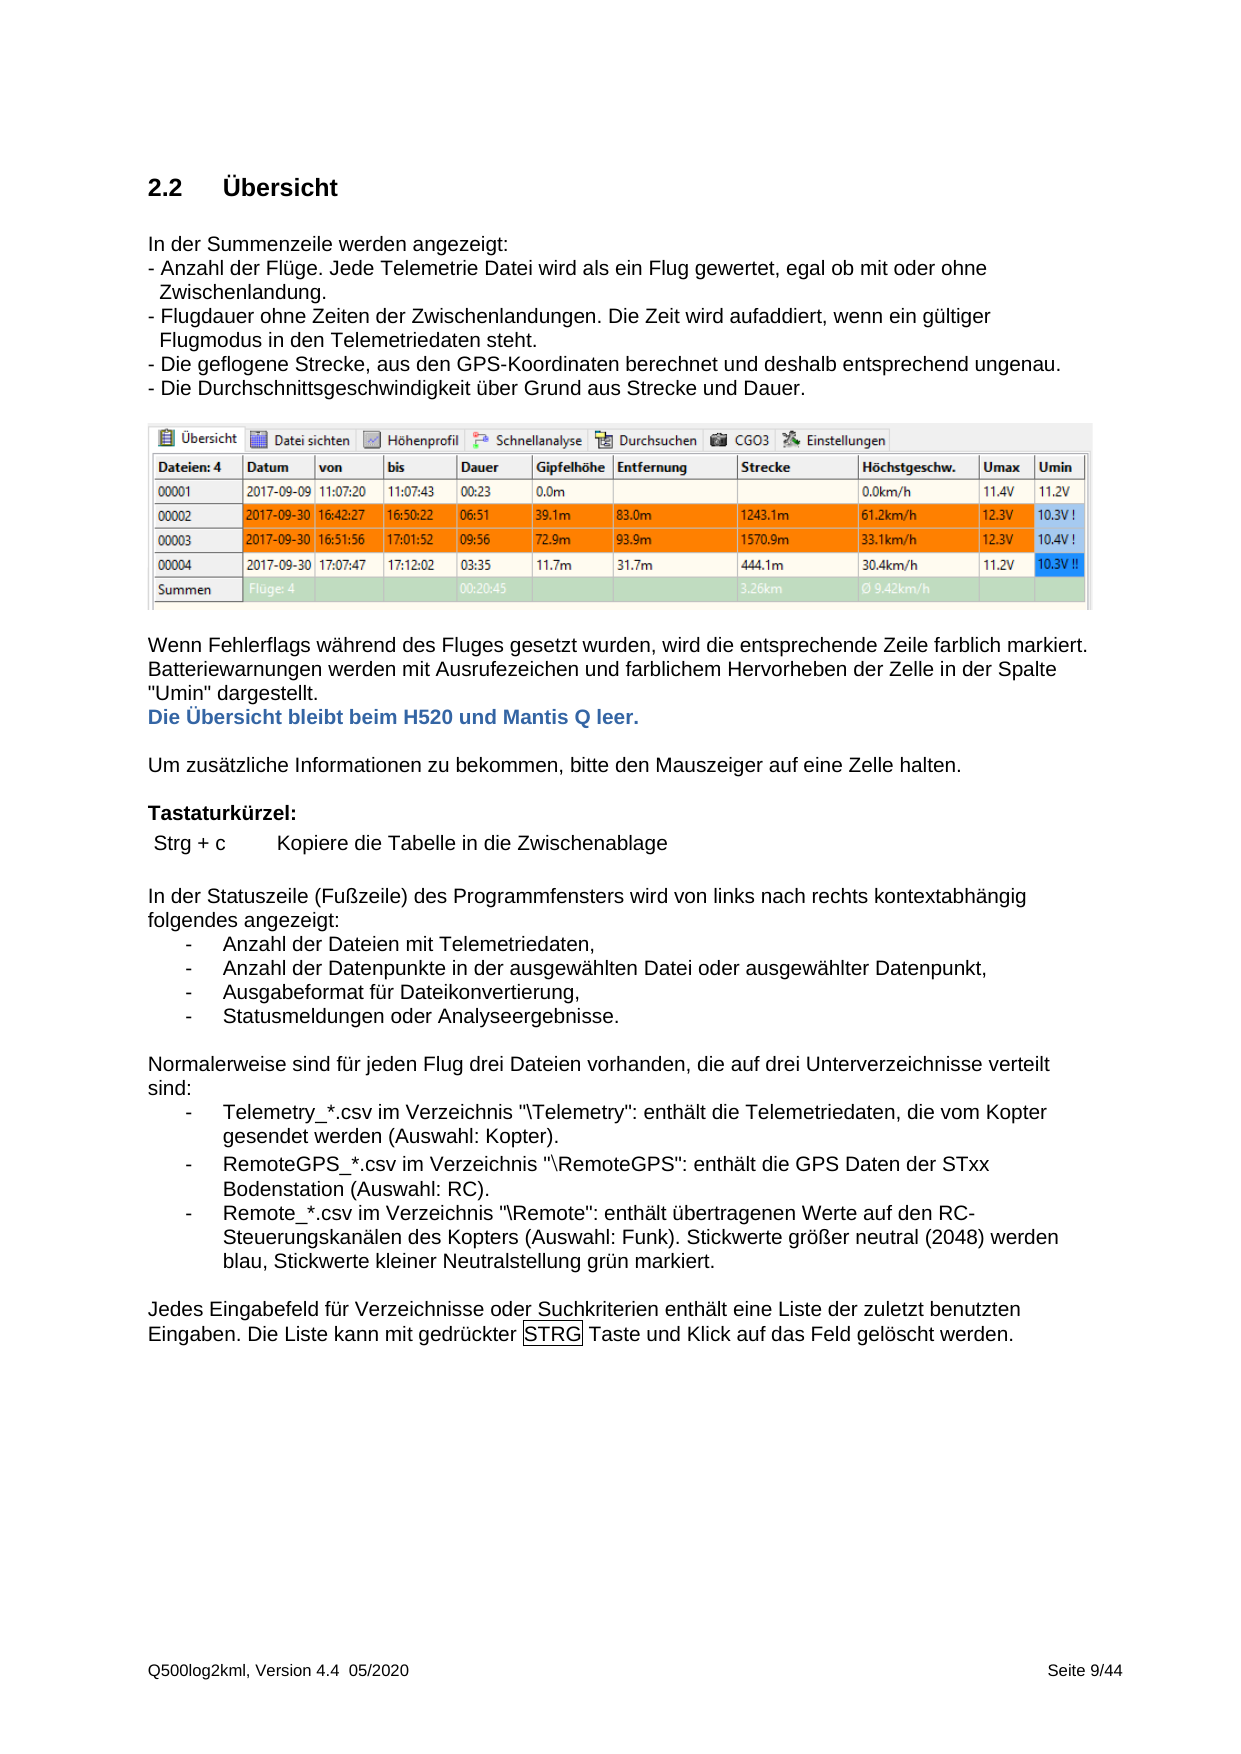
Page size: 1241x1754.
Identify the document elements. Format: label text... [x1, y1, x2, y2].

list Telemetry_*.csv im Verzeichnis "\Telemetry": enthält die Telemetriedaten, die vom Kopter gesendet werden (Auswahl: Kopter). [185, 1100, 1093, 1148]
text Wenn Fehlerflags während des Fluges gesetzt wurden, wird die entsprechende Zeile farblich markiert. Batteriewarnungen werden mit Ausrufezeichen und farblichem Hervorheben der Zelle in der Spalte "Umin" dargestellt. [148, 633, 1093, 705]
subtitle Übersicht [148, 173, 1093, 201]
text Normalerweise sind für jeden Flug drei Dateien vorhanden, die auf drei Unterverzeichnisse verteilt sind: [148, 1052, 1093, 1100]
table_header Kopiere die Tabelle in die Zwischenablage [271, 825, 1093, 860]
text Die Übersicht bleibt beim H520 und Mantis Q leer. [148, 705, 1093, 729]
text - Die geflogene Strecke, aus den GPS-Koordinaten berechnet und deshalb entsprechend ungenau. [148, 351, 1093, 375]
table_header Strg + c [148, 825, 271, 860]
text In der Summenzeile werden angezeigt: [148, 232, 1093, 256]
list Ausgabeformat für Dateikonvertierung, [185, 980, 1093, 1004]
list RemoteGPS_*.csv im Verzeichnis "\RemoteGPS": enthält die GPS Daten der STxx Bodenstation (Auswahl: RC). [185, 1148, 1093, 1201]
text Um zusätzliche Informationen zu bekommen, bitte den Mauszeiger auf eine Zelle halten. [148, 753, 1093, 777]
text - Flugdauer ohne Zeiten der Zwischenlandungen. Die Zeit wird aufaddiert, wenn ein gültiger Flugmodus in den Telemetriedaten steht. [148, 303, 1093, 351]
list Statusmeldungen oder Analyseergebnisse. [185, 1004, 1093, 1028]
list Remote_*.csv im Verzeichnis "\Remote": enthält übertragenen Werte auf den RC-Steuerungskanälen des Kopters (Auswahl: Funk). Stickwerte größer neutral (2048) werden blau, Stickwerte kleiner Neutralstellung grün markiert. [185, 1201, 1093, 1272]
text - Anzahl der Flüge. Jede Telemetrie Datei wird als ein Flug gewertet, egal ob mit oder ohne Zwischenlandung. [148, 256, 1093, 303]
text Jedes Eingabefeld für Verzeichnisse oder Suchkriterien enthält eine Liste der zuletzt benutzten Eingaben. Die Liste kann mit gedrückter STRG Taste und Klick auf das Feld gelöscht werden. [148, 1296, 1093, 1346]
text In der Statuszeile (Fußzeile) des Programmfensters wird von links nach rechts kontextabhängig folgendes angezeigt: [148, 884, 1093, 932]
picture [147, 423, 1093, 610]
text - Die Durchschnittsgeschwindigkeit über Grund aus Strecke und Dauer. [148, 375, 1093, 399]
list Anzahl der Dateien mit Telemetriedaten, [185, 932, 1093, 956]
text Tastaturkürzel: [148, 801, 1093, 825]
list Anzahl der Datenpunkte in der ausgewählten Datei oder ausgewählter Datenpunkt, [185, 956, 1093, 980]
